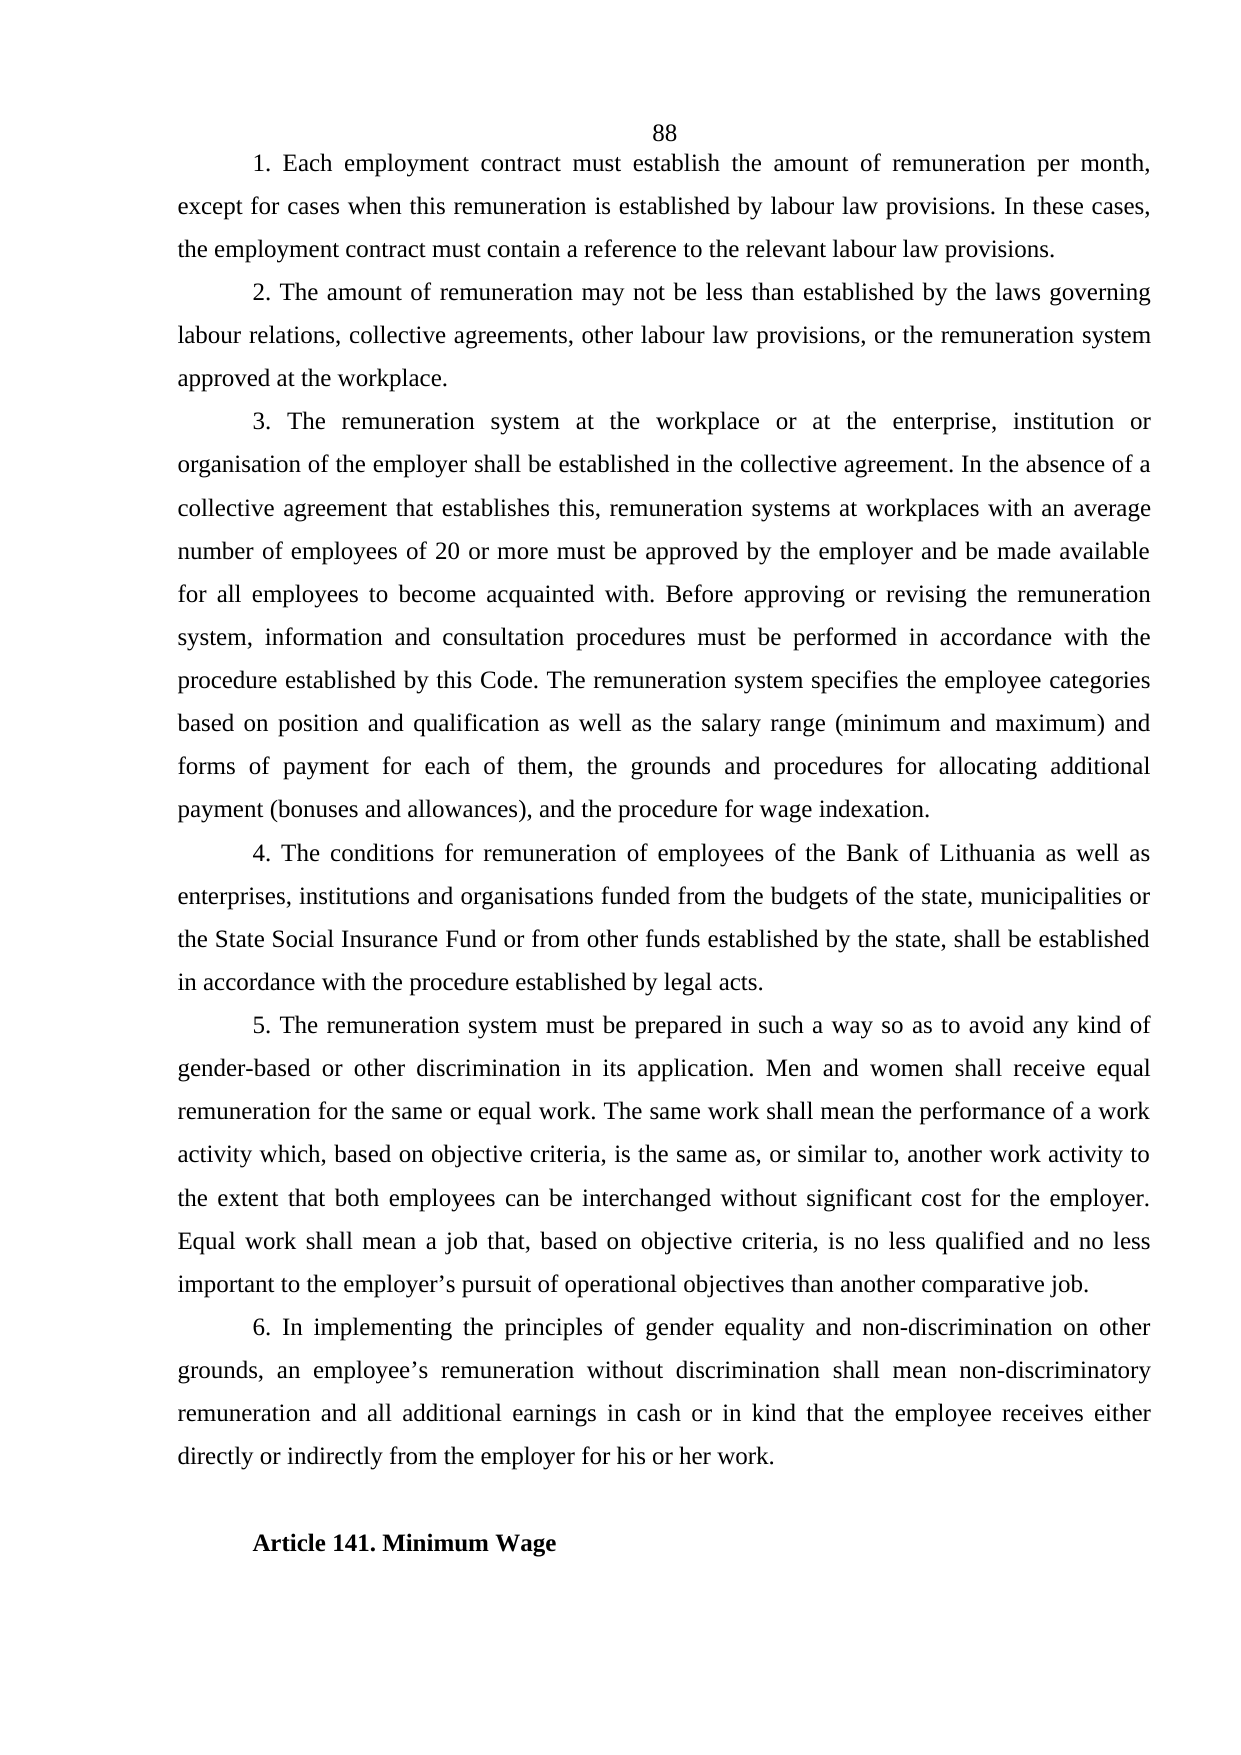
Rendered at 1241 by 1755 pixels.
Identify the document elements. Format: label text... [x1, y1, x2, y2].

text 2. The amount of remuneration may not be less than established by the laws governing labour relations, collective agreements, other labour law provisions, or the remuneration system approved at the workplace. [177, 277, 1152, 392]
text 5. The remuneration system must be prepared in such a way so as to avoid any kind of gender-based or other discrimination in its application. Men and women shall receive equal remuneration for the same or equal work. The same work shall mean the performance of a work activity which, based on objective criteria, is the same as, or similar to, another work activity to the extent that both employees can be interchanged without significant cost for the employer. Equal work shall mean a job that, based on objective criteria, is no less qualified and no less important to the employer’s pursuit of operational objectives than another comparative job. [177, 1010, 1152, 1298]
text Article 141. Minimum Wage [177, 1528, 1152, 1556]
text 3. The remuneration system at the workplace or at the enterprise, institution or organisation of the employer shall be established in the collective agreement. In the absence of a collective agreement that establishes this, remuneration systems at workplaces with an average number of employees of 20 or more must be approved by the employer and be made available for all employees to become acquainted with. Before approving or revising the remuneration system, information and consultation procedures must be performed in accordance with the procedure established by this Code. The remuneration system specifies the employee categories based on position and qualification as well as the salary range (minimum and maximum) and forms of payment for each of them, the grounds and procedures for allocating additional payment (bonuses and allowances), and the procedure for wage indexation. [177, 406, 1152, 823]
text 4. The conditions for remuneration of employees of the Bank of Lithuania as well as enterprises, institutions and organisations funded from the budgets of the state, municipalities or the State Social Insurance Fund or from other funds established by the state, shall be established in accordance with the procedure established by legal acts. [177, 838, 1152, 996]
text 1. Each employment contract must establish the amount of remuneration per month, except for cases when this remuneration is established by labour law provisions. In these cases, the employment contract must contain a reference to the relevant labour law provisions. [177, 148, 1152, 263]
text 6. In implementing the principles of gender equality and non-discrimination on other grounds, an employee’s remuneration without discrimination shall mean non-discriminatory remuneration and all additional earnings in cash or in kind that the employee receives either directly or indirectly from the employer for his or her work. [177, 1312, 1152, 1470]
